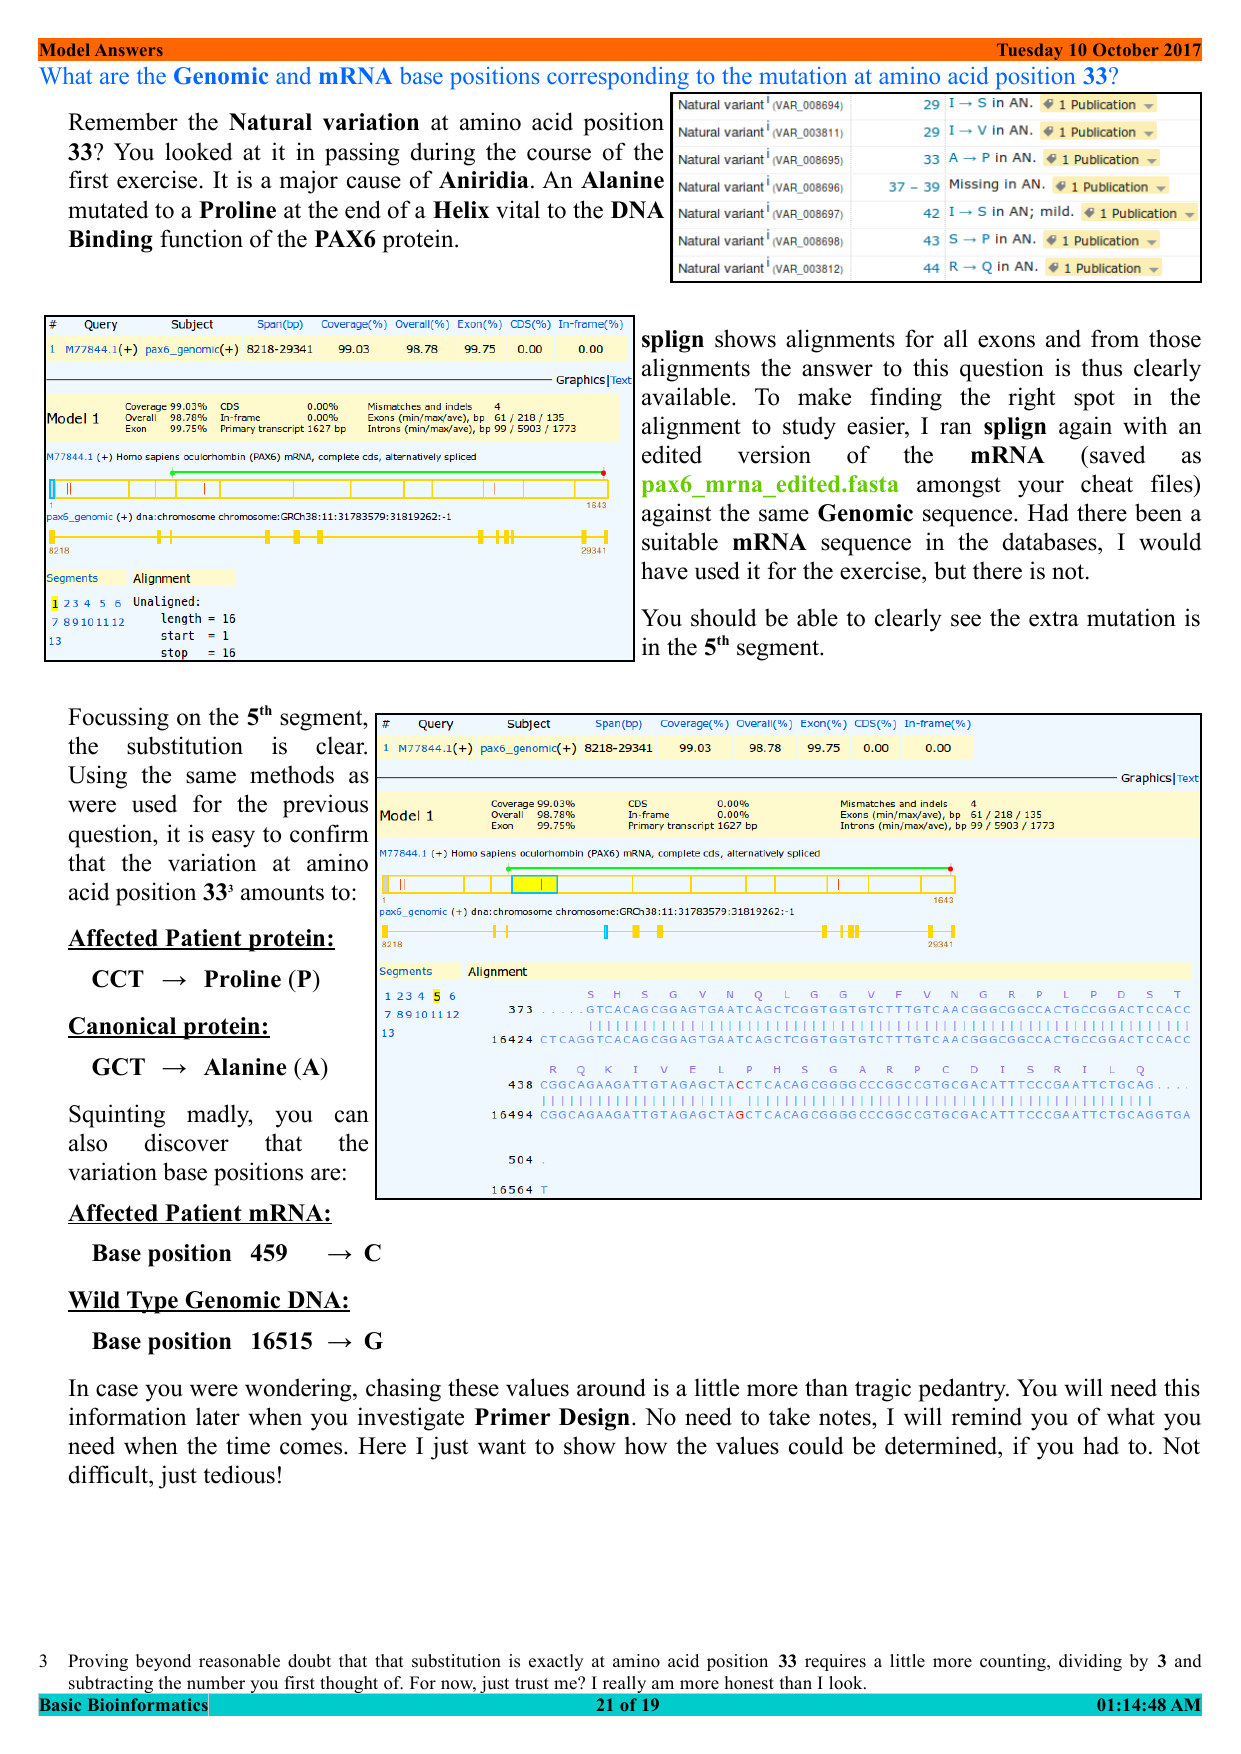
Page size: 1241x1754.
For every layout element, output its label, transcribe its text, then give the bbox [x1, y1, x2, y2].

text Affected Patient protein: [68, 923, 375, 952]
text Proving beyond reasonable doubt that that substitution is exactly at amino acid position 33 requires a little more counting, dividing by 3 and subtracting the number you first thought of. For now, just trust me? I really am more honest than I look. [38, 1649, 1202, 1693]
text In case you were wondering, chasing these values around is a little more than tragic pedantry. You will need this information later when you investigate Primer Design. No need to take notes, I will remind you of what you need when the time comes. Here I just want to show how the values could be determined, if you had to. Not difficult, just tedious! [68, 1373, 1202, 1489]
text Affected Patient mRNA: [68, 1197, 1202, 1227]
text GCT → Alanine (A) [68, 1052, 375, 1081]
picture [377, 715, 1200, 1198]
text Squinting madly, you can also discover that the variation base positions are: [68, 1098, 375, 1186]
text Base position 459 → C [68, 1238, 1202, 1267]
text Remember the Natural variation at amino acid position 33? You looked at it in passing during the course of the first exercise. It is a major cause of Aniridia. An Alanine mutated to a Proline at the end of a Helix vital to the DNA Binding function of the PAX6 protein. [68, 107, 670, 253]
text Wild Type Genomic DNA: [68, 1285, 1202, 1314]
text splign shows alignments for all exons and from those alignments the answer to this question is thus clearly available. To make finding the right spot in the alignment to study easier, I ran splign again with an edited version of the mRNA (saved as pax6_mrna_edited.fasta amongst your cheat files) against the same Genomic sequence. Had there been a suitable mRNA sequence in the databases, I would have used it for the exercise, but there is not. [635, 323, 1202, 585]
text CCT → Proline (P) [68, 964, 375, 993]
text Focussing on the 5th segment, the substitution is clear. Using the same methods as were used for the previous question, it is easy to confirm that the variation at amino acid position 33 amounts to: [68, 702, 1202, 906]
text Canonical protein: [68, 1011, 375, 1040]
text You should be able to clearly see the extra mutation is in the 5th segment. [635, 603, 1202, 661]
picture [46, 317, 633, 660]
text Base position 16515 → G [68, 1326, 1202, 1355]
text What are the Genomic and mRNA base positions corresponding to the mutation at amino acid position 33? [38, 61, 1202, 89]
picture [673, 94, 1200, 281]
